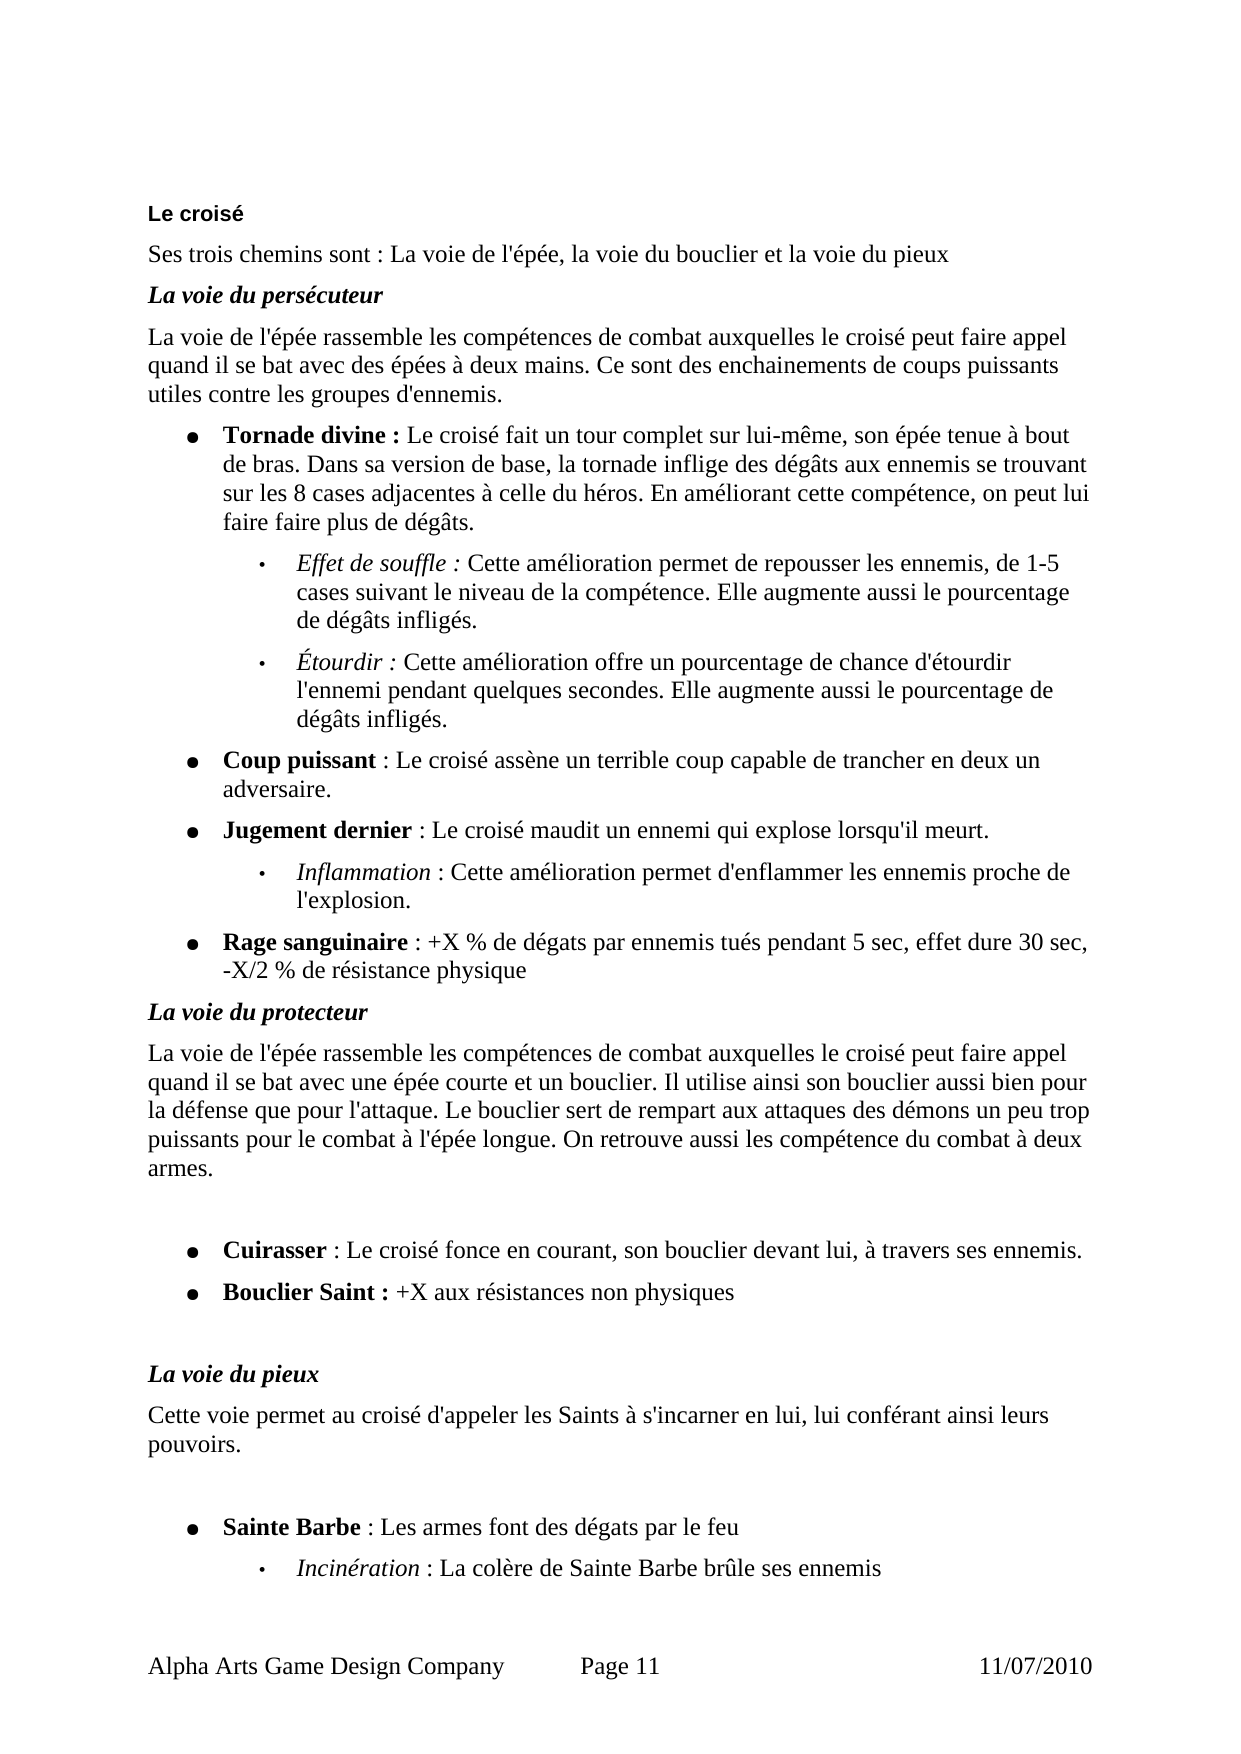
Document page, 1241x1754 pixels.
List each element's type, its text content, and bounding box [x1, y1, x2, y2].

list Sainte Barbe : Les armes font des dégats par le feu [185, 1512, 1092, 1540]
text La voie du protecteur [148, 997, 1092, 1025]
list Étourdir : Cette amélioration offre un pourcentage de chance d'étourdir l'ennemi pendant quelques secondes. Elle augmente aussi le pourcentage de dégâts infligés. [259, 647, 1092, 733]
list Cuirasser : Le croisé fonce en courant, son bouclier devant lui, à travers ses ennemis. [185, 1235, 1092, 1264]
list Bouclier Saint : +X aux résistances non physiques [185, 1277, 1092, 1305]
text Ses trois chemins sont : La voie de l'épée, la voie du bouclier et la voie du pieux [148, 239, 1092, 268]
text La voie du persécuteur [148, 280, 1092, 309]
list Tornade divine : Le croisé fait un tour complet sur lui-même, son épée tenue à bout de bras. Dans sa version de base, la tornade inflige des dégâts aux ennemis se trouvant sur les 8 cases adjacentes à celle du héros. En améliorant cette compétence, on peut lui faire faire plus de dégâts. [185, 420, 1092, 535]
text La voie de l'épée rassemble les compétences de combat auxquelles le croisé peut faire appel quand il se bat avec une épée courte et un bouclier. Il utilise ainsi son bouclier aussi bien pour la défense que pour l'attaque. Le bouclier sert de rempart aux attaques des démons un peu trop puissants pour le combat à l'épée longue. On retrouve aussi les compétence du combat à deux armes. [148, 1038, 1092, 1182]
list Coup puissant : Le croisé assène un terrible coup capable de trancher en deux un adversaire. [185, 745, 1092, 803]
list Effet de souffle : Cette amélioration permet de repousser les ennemis, de 1-5 cases suivant le niveau de la compétence. Elle augmente aussi le pourcentage de dégâts infligés. [259, 548, 1092, 634]
text La voie de l'épée rassemble les compétences de combat auxquelles le croisé peut faire appel quand il se bat avec des épées à deux mains. Ce sont des enchainements de coups puissants utiles contre les groupes d'ennemis. [148, 322, 1092, 408]
subtitle Le croisé [148, 201, 1092, 227]
list Jugement dernier : Le croisé maudit un ennemi qui explose lorsqu'il meurt. [185, 815, 1092, 844]
text La voie du pieux [148, 1359, 1092, 1388]
list Rage sanguinaire : +X % de dégats par ennemis tués pendant 5 sec, effet dure 30 sec, -X/2 % de résistance physique [185, 927, 1092, 984]
text Cette voie permet au croisé d'appeler les Saints à s'incarner en lui, lui conférant ainsi leurs pouvoirs. [148, 1400, 1092, 1458]
list Incinération : La colère de Sainte Barbe brûle ses ennemis [259, 1553, 1092, 1582]
list Inflammation : Cette amélioration permet d'enflammer les ennemis proche de l'explosion. [259, 857, 1092, 914]
